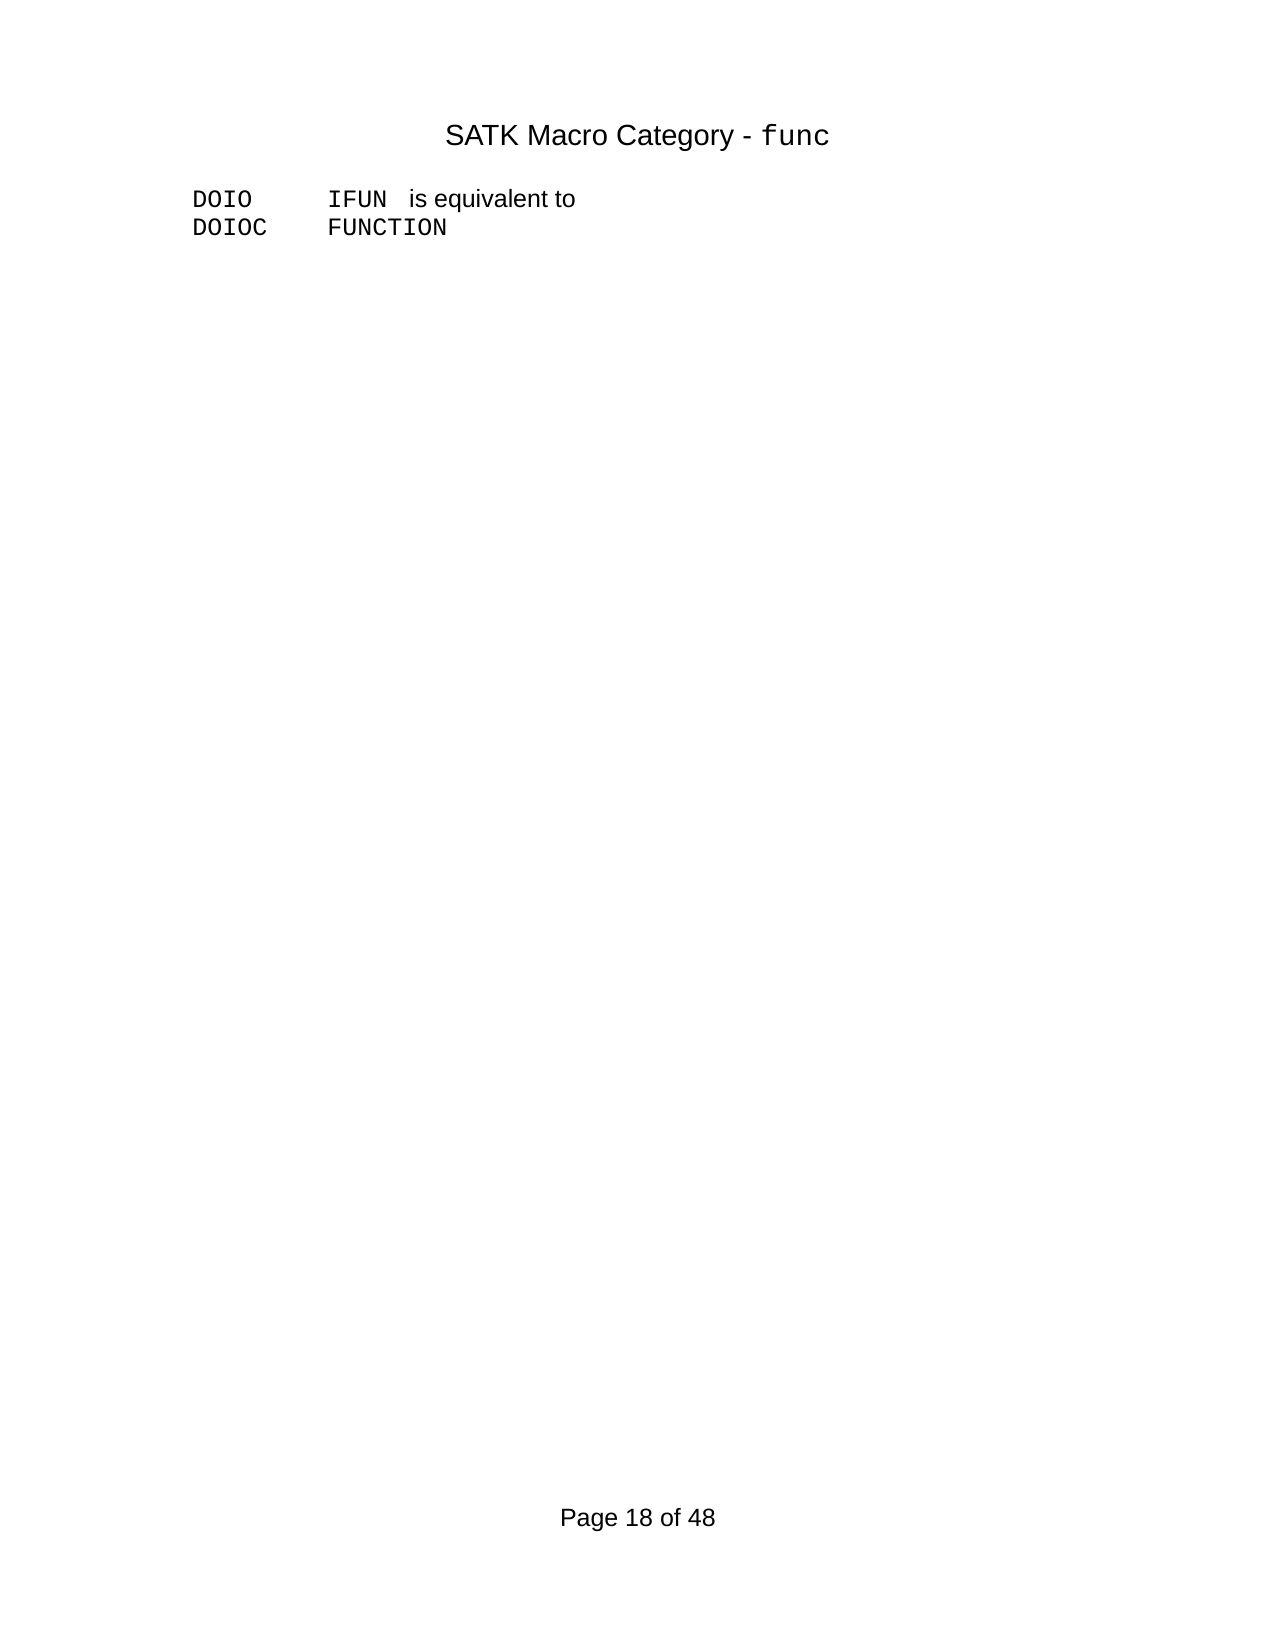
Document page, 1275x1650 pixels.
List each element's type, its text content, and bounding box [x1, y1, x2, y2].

text DOIOC FUNCTION [192, 215, 1157, 243]
text DOIO IFUN is equivalent to [192, 184, 1157, 215]
